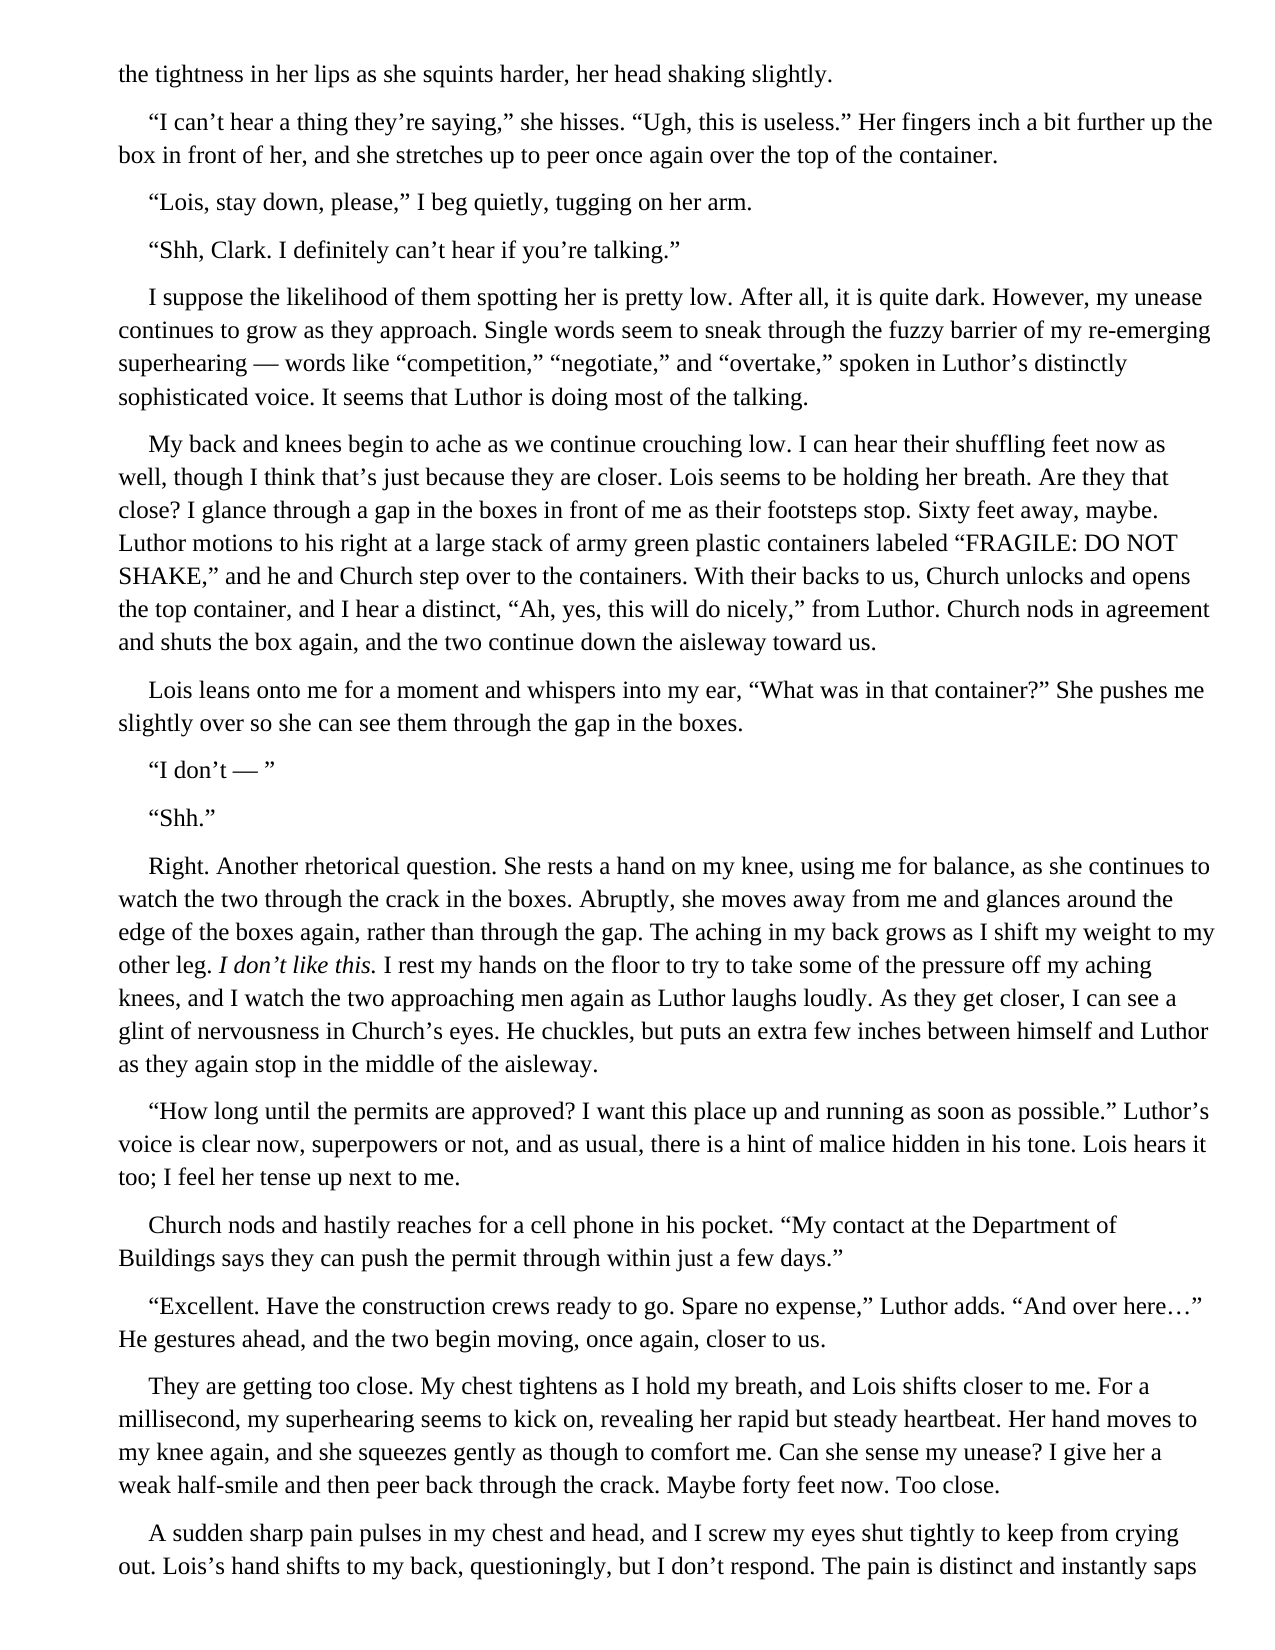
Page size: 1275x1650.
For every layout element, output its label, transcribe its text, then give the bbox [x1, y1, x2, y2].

text “Lois, stay down, please,” I beg quietly, tugging on her arm. [118, 187, 1216, 216]
text “Shh, Clark. I definitely can’t hear if you’re talking.” [118, 235, 1216, 264]
text I suppose the likelihood of them spotting her is pretty low. After all, it is quite dark. However, my unease continues to grow as they approach. Single words seem to sneak through the fuzzy barrier of my re-emerging superhearing — words like “competition,” “negotiate,” and “overtake,” spoken in Luthor’s distinctly sophisticated voice. It seems that Luthor is doing most of the talking. [118, 282, 1216, 410]
text the tightness in her lips as she squints harder, her head shaking slightly. [118, 59, 1216, 88]
text Church nods and hastily reaches for a cell phone in his pocket. “My contact at the Department of Buildings says they can push the permit through within just a few days.” [118, 1210, 1216, 1272]
text “How long until the permits are approved? I want this place up and running as soon as possible.” Luthor’s voice is clear now, superpowers or not, and as usual, there is a hint of malice hidden in his tone. Lois hears it too; I feel her tense up next to me. [118, 1096, 1216, 1191]
text “Shh.” [118, 803, 1216, 832]
text A sudden sharp pain pulses in my chest and head, and I screw my eyes shut tightly to keep from crying out. Lois’s hand shifts to my back, questioningly, but I don’t respond. The pain is distinct and instantly saps [118, 1518, 1216, 1580]
text They are getting too close. My chest tightens as I hold my breath, and Lois shifts closer to me. For a millisecond, my superhearing seems to kick on, revealing her rapid but steady heartbeat. Her hand moves to my knee again, and she squeezes gently as though to comfort me. Can she sense my unease? I give her a weak half-smile and then peer back through the crack. Maybe forty feet now. Too close. [118, 1371, 1216, 1499]
text “I can’t hear a thing they’re saying,” she hisses. “Ugh, this is useless.” Her fingers inch a bit further up the box in front of her, and she stretches up to peer once again over the top of the container. [118, 107, 1216, 168]
text “Excellent. Have the construction crews ready to go. Spare no expense,” Luthor adds. “And over here…” He gestures ahead, and the two begin moving, once again, closer to us. [118, 1291, 1216, 1352]
text “I don’t — ” [118, 756, 1216, 784]
text My back and knees begin to ache as we continue crouching low. I can hear their shuffling feet now as well, though I think that’s just because they are closer. Lois seems to be holding her breath. Are they that close? I glance through a gap in the boxes in front of me as their footsteps stop. Sixty feet away, maybe. Luthor motions to his right at a large stack of army green plastic containers labeled “FRAGILE: DO NOT SHAKE,” and he and Church step over to the containers. With their backs to us, Church unlocks and opens the top container, and I hear a distinct, “Ah, yes, this will do nicely,” from Luthor. Church nods in agreement and shuts the box again, and the two continue down the aisleway toward us. [118, 429, 1216, 656]
text Lois leans onto me for a moment and whispers into my ear, “What was in that container?” She pushes me slightly over so she can see them through the gap in the boxes. [118, 675, 1216, 737]
text Right. Another rhetorical question. She rests a hand on my knee, using me for balance, as she continues to watch the two through the crack in the boxes. Abruptly, she moves away from me and glances around the edge of the boxes again, rather than through the gap. The aching in my back grows as I shift my weight to my other leg. I don’t like this. I rest my hands on the floor to try to take some of the pressure off my aching knees, and I watch the two approaching men again as Luthor laughs loudly. As they get closer, I can see a glint of nervousness in Church’s eyes. He chuckles, but puts an extra few inches between himself and Luthor as they again stop in the middle of the aisleway. [118, 851, 1216, 1078]
